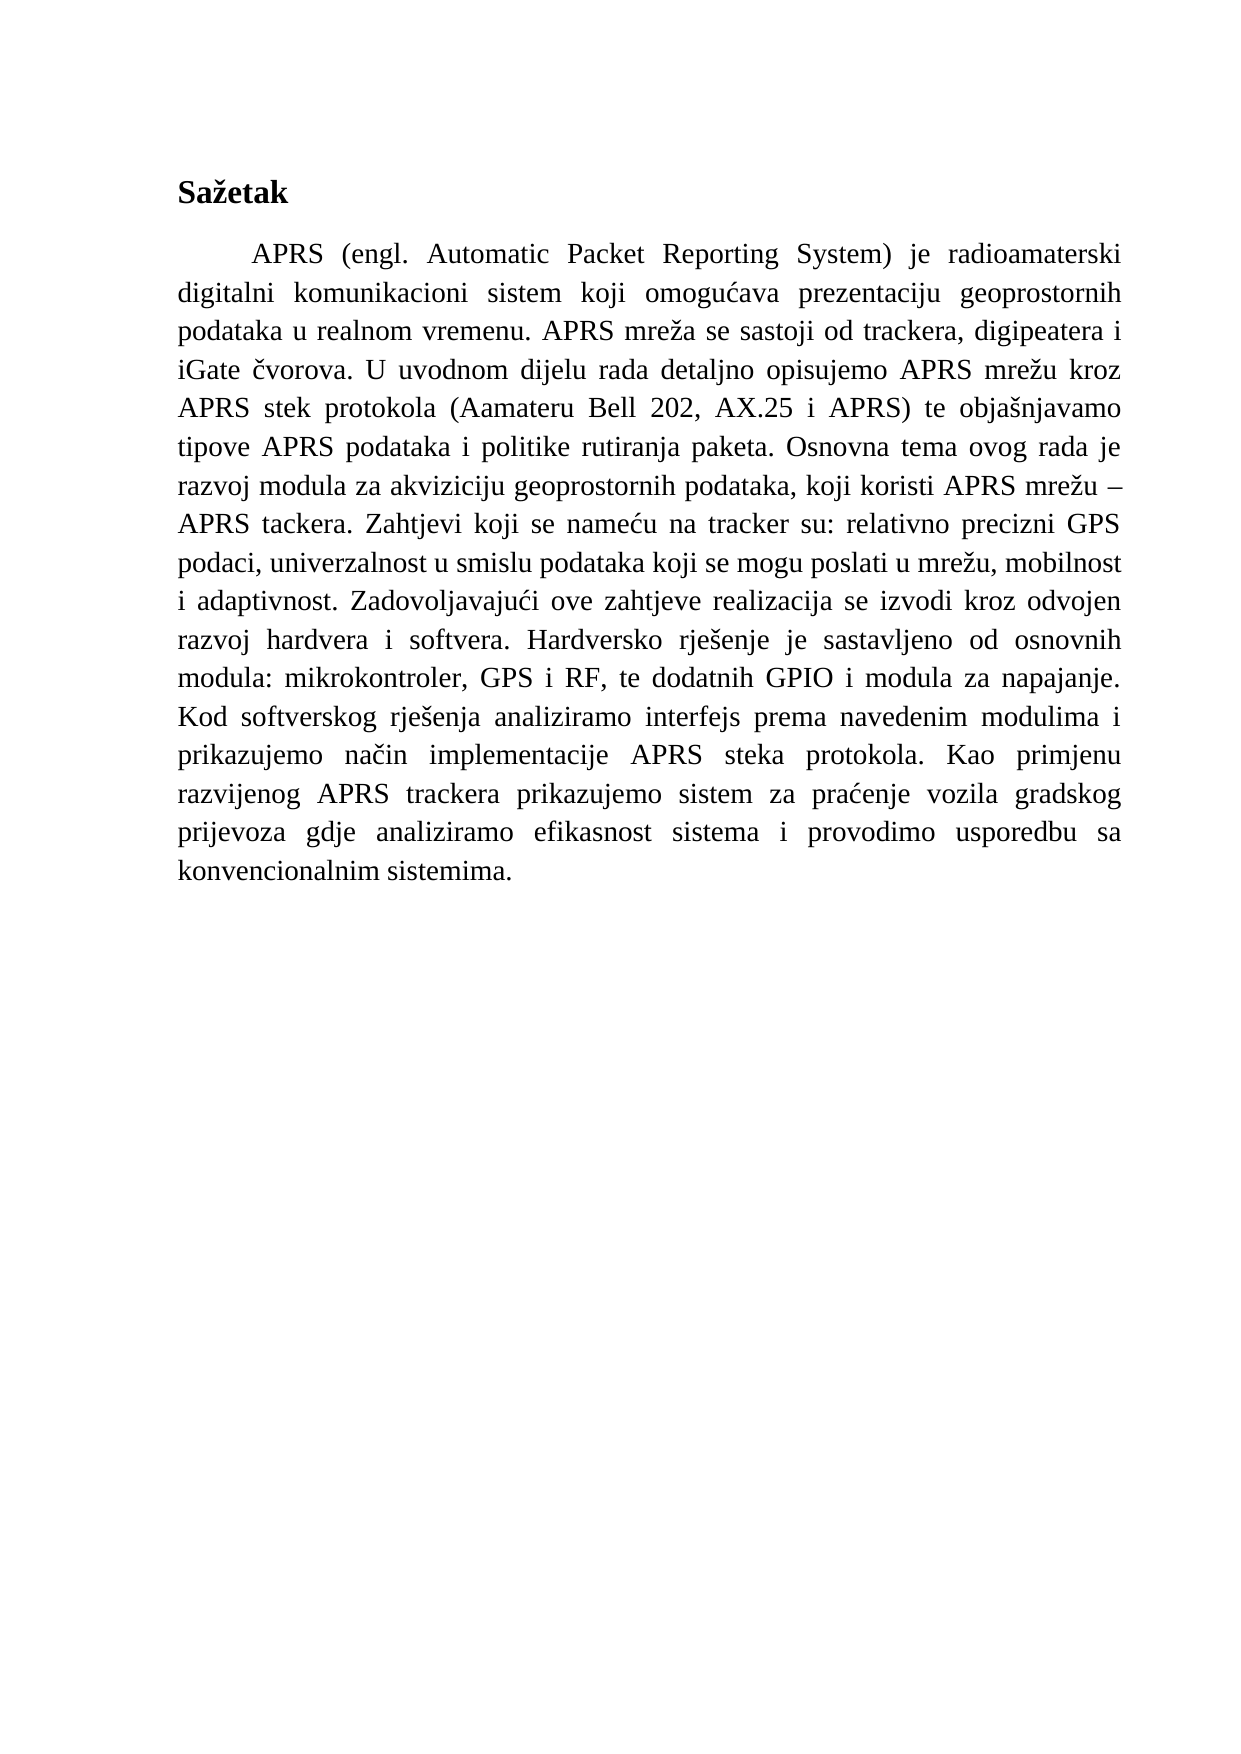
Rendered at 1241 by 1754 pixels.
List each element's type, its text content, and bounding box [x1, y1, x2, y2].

text APRS (engl. Automatic Packet Reporting System) je radioamaterski digitalni komunikacioni sistem koji omogućava prezentaciju geoprostornih podataka u realnom vremenu. APRS mreža se sastoji od trackera, digipeatera i iGate čvorova. U uvodnom dijelu rada detaljno opisujemo APRS mrežu kroz APRS stek protokola (Aamateru Bell 202, AX.25 i APRS) te objašnjavamo tipove APRS podataka i politike rutiranja paketa. Osnovna tema ovog rada je razvoj modula za akviziciju geoprostornih podataka, koji koristi APRS mrežu – APRS tackera. Zahtjevi koji se nameću na tracker su: relativno precizni GPS podaci, univerzalnost u smislu podataka koji se mogu poslati u mrežu, mobilnost i adaptivnost. Zadovoljavajući ove zahtjeve realizacija se izvodi kroz odvojen razvoj hardvera i softvera. Hardversko rješenje je sastavljeno od osnovnih modula: mikrokontroler, GPS i RF, te dodatnih GPIO i modula za napajanje. Kod softverskog rješenja analiziramo interfejs prema navedenim modulima i prikazujemo način implementacije APRS steka protokola. Kao primjenu razvijenog APRS trackera prikazujemo sistem za praćenje vozila gradskog prijevoza gdje analiziramo efikasnost sistema i provodimo usporedbu sa konvencionalnim sistemima. [177, 236, 1122, 887]
subtitle Sažetak [177, 173, 1122, 211]
